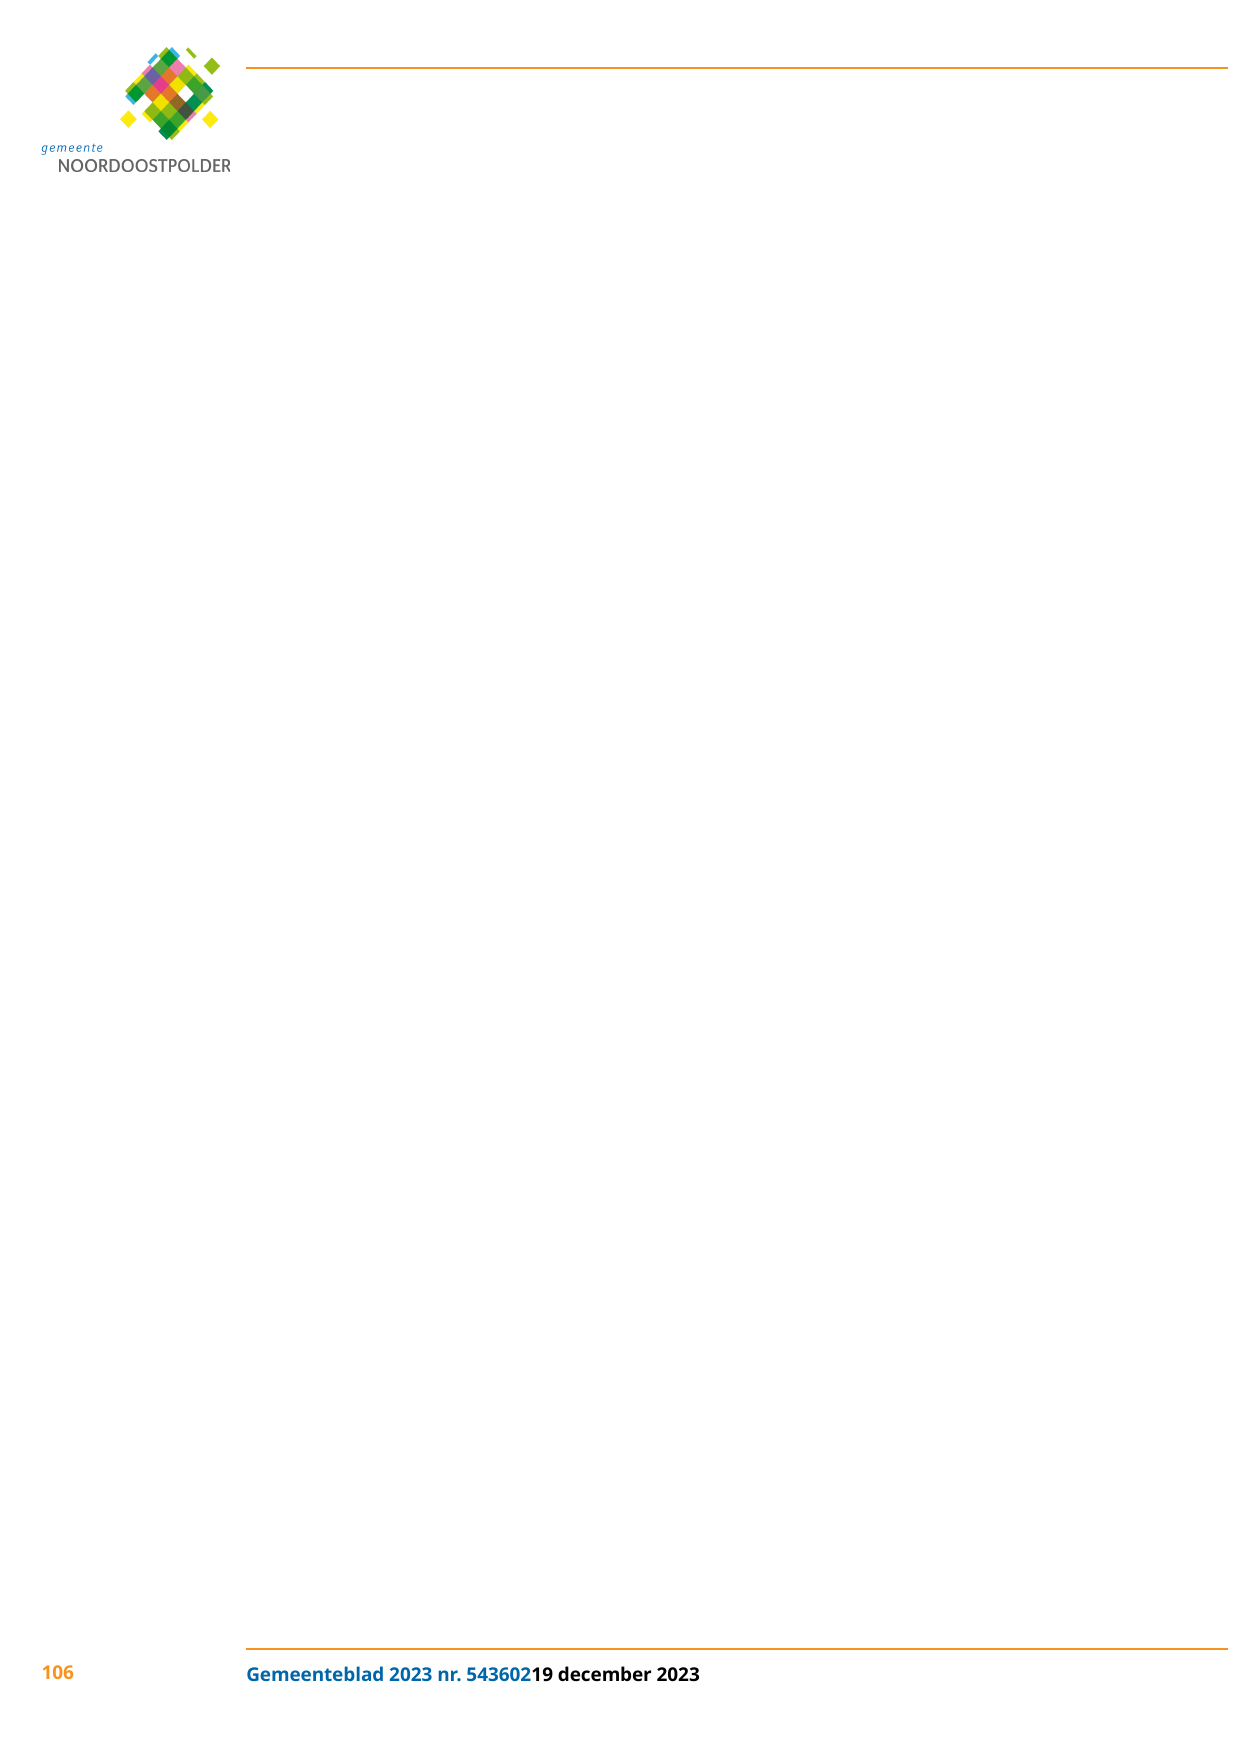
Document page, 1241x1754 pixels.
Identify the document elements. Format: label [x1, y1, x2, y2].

picture [41, 47, 231, 172]
